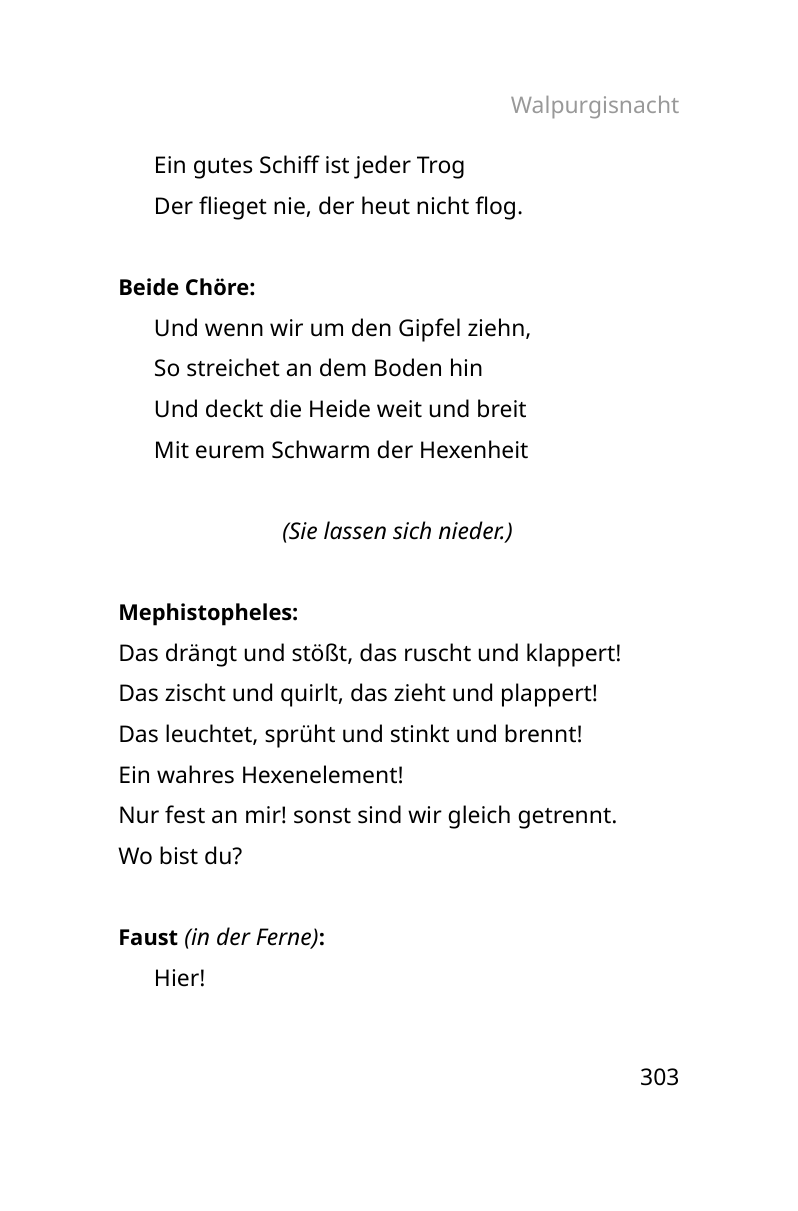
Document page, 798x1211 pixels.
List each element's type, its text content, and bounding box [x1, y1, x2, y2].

text (Sie lassen sich nieder.) [118, 492, 679, 546]
text Mephistopheles: Das drängt und stößt, das ruscht und klappert! Das zischt und quirlt, das zieht und plappert! Das leuchtet, sprüht und stinkt und brennt! Ein wahres Hexenelement! Nur fest an mir! sonst sind wir gleich getrennt. Wo bist du? [118, 567, 679, 871]
text Faust (in der Ferne): Hier! [118, 898, 679, 993]
text Ein gutes Schiff ist jeder Trog Der flieget nie, der heut nicht flog. [118, 149, 679, 221]
text Beide Chöre: Und wenn wir um den Gipfel ziehn, So streichet an dem Boden hin Und deckt die Heide weit und breit Mit eurem Schwarm der Hexenheit [118, 248, 679, 465]
